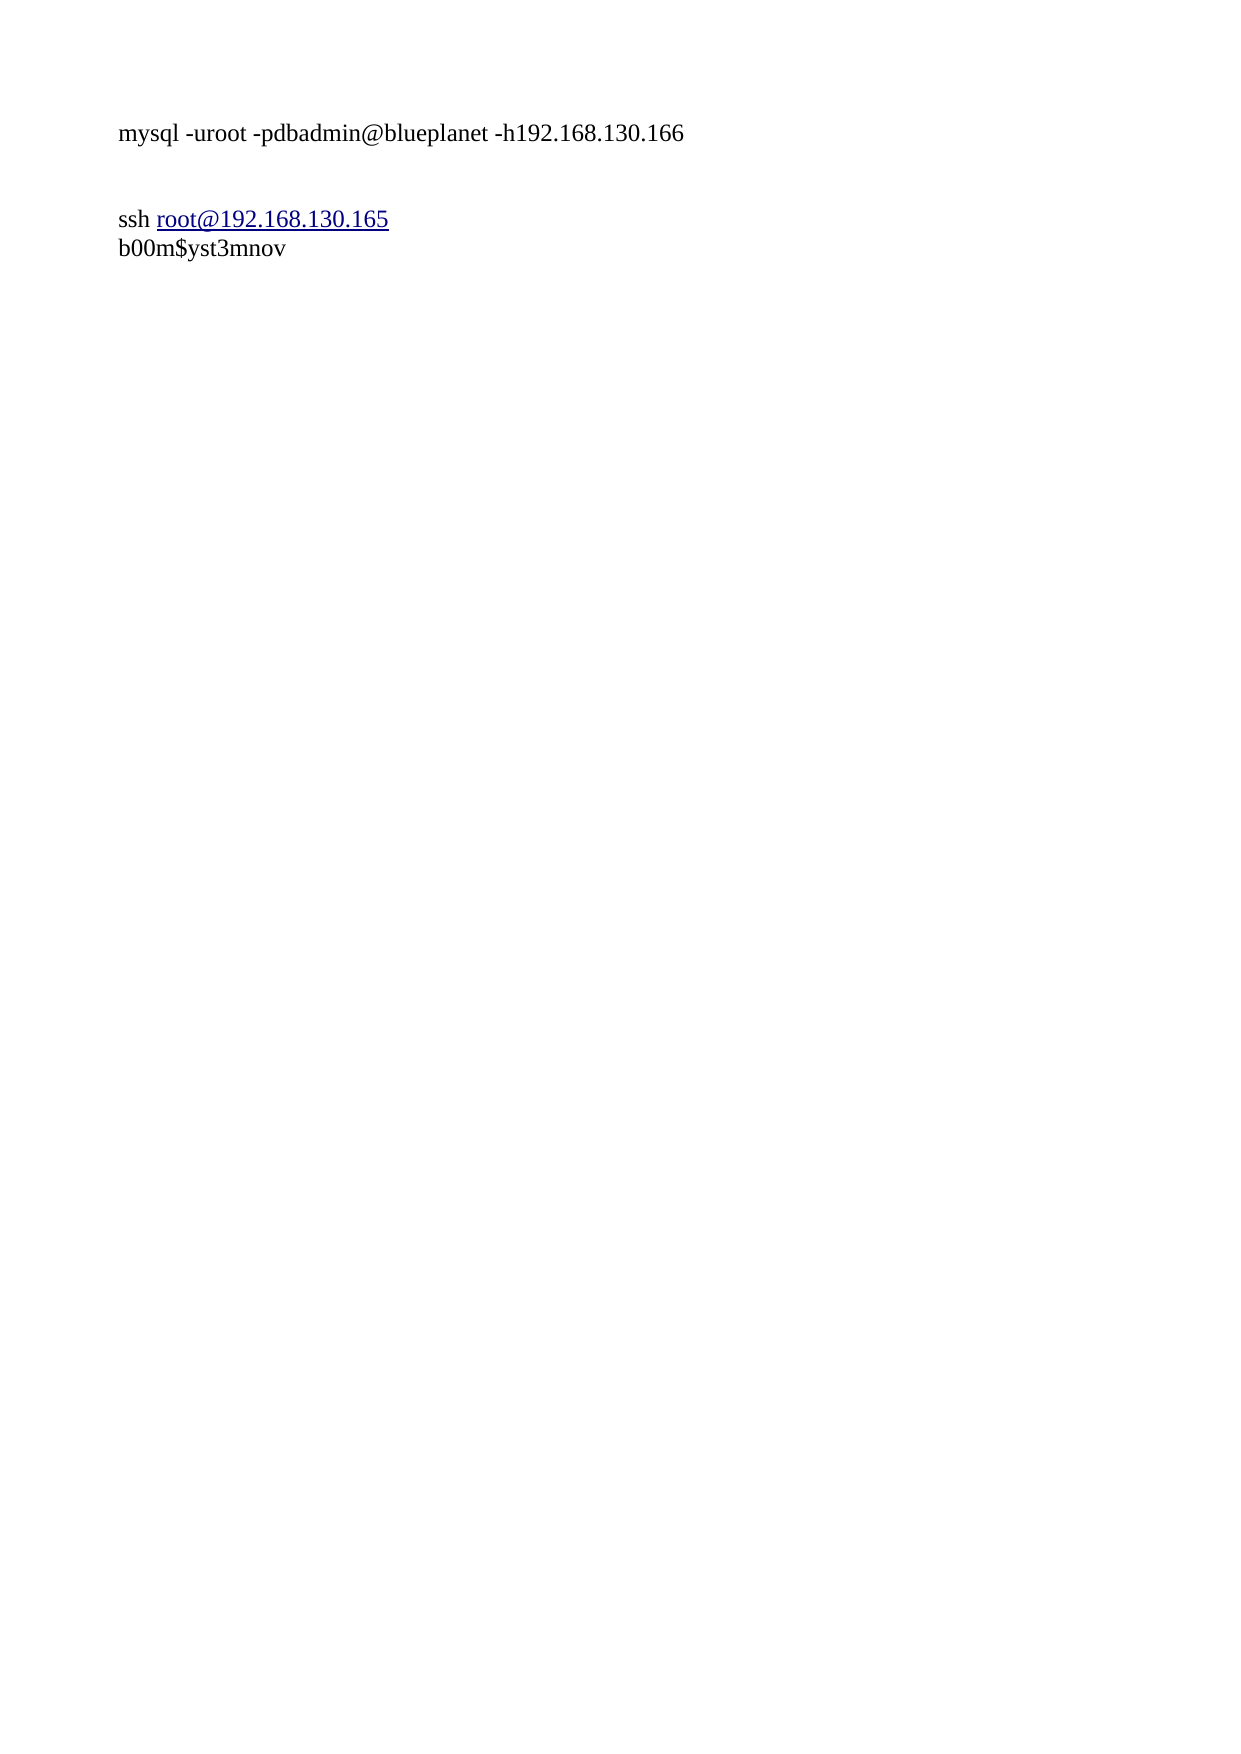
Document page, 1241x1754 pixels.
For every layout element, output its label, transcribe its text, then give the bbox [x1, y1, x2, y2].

text mysql -uroot -pdbadmin@blueplanet -h192.168.130.166 [118, 118, 1122, 147]
text ssh root@192.168.130.165 [118, 204, 1122, 233]
text b00m$yst3mnov [118, 233, 1122, 262]
